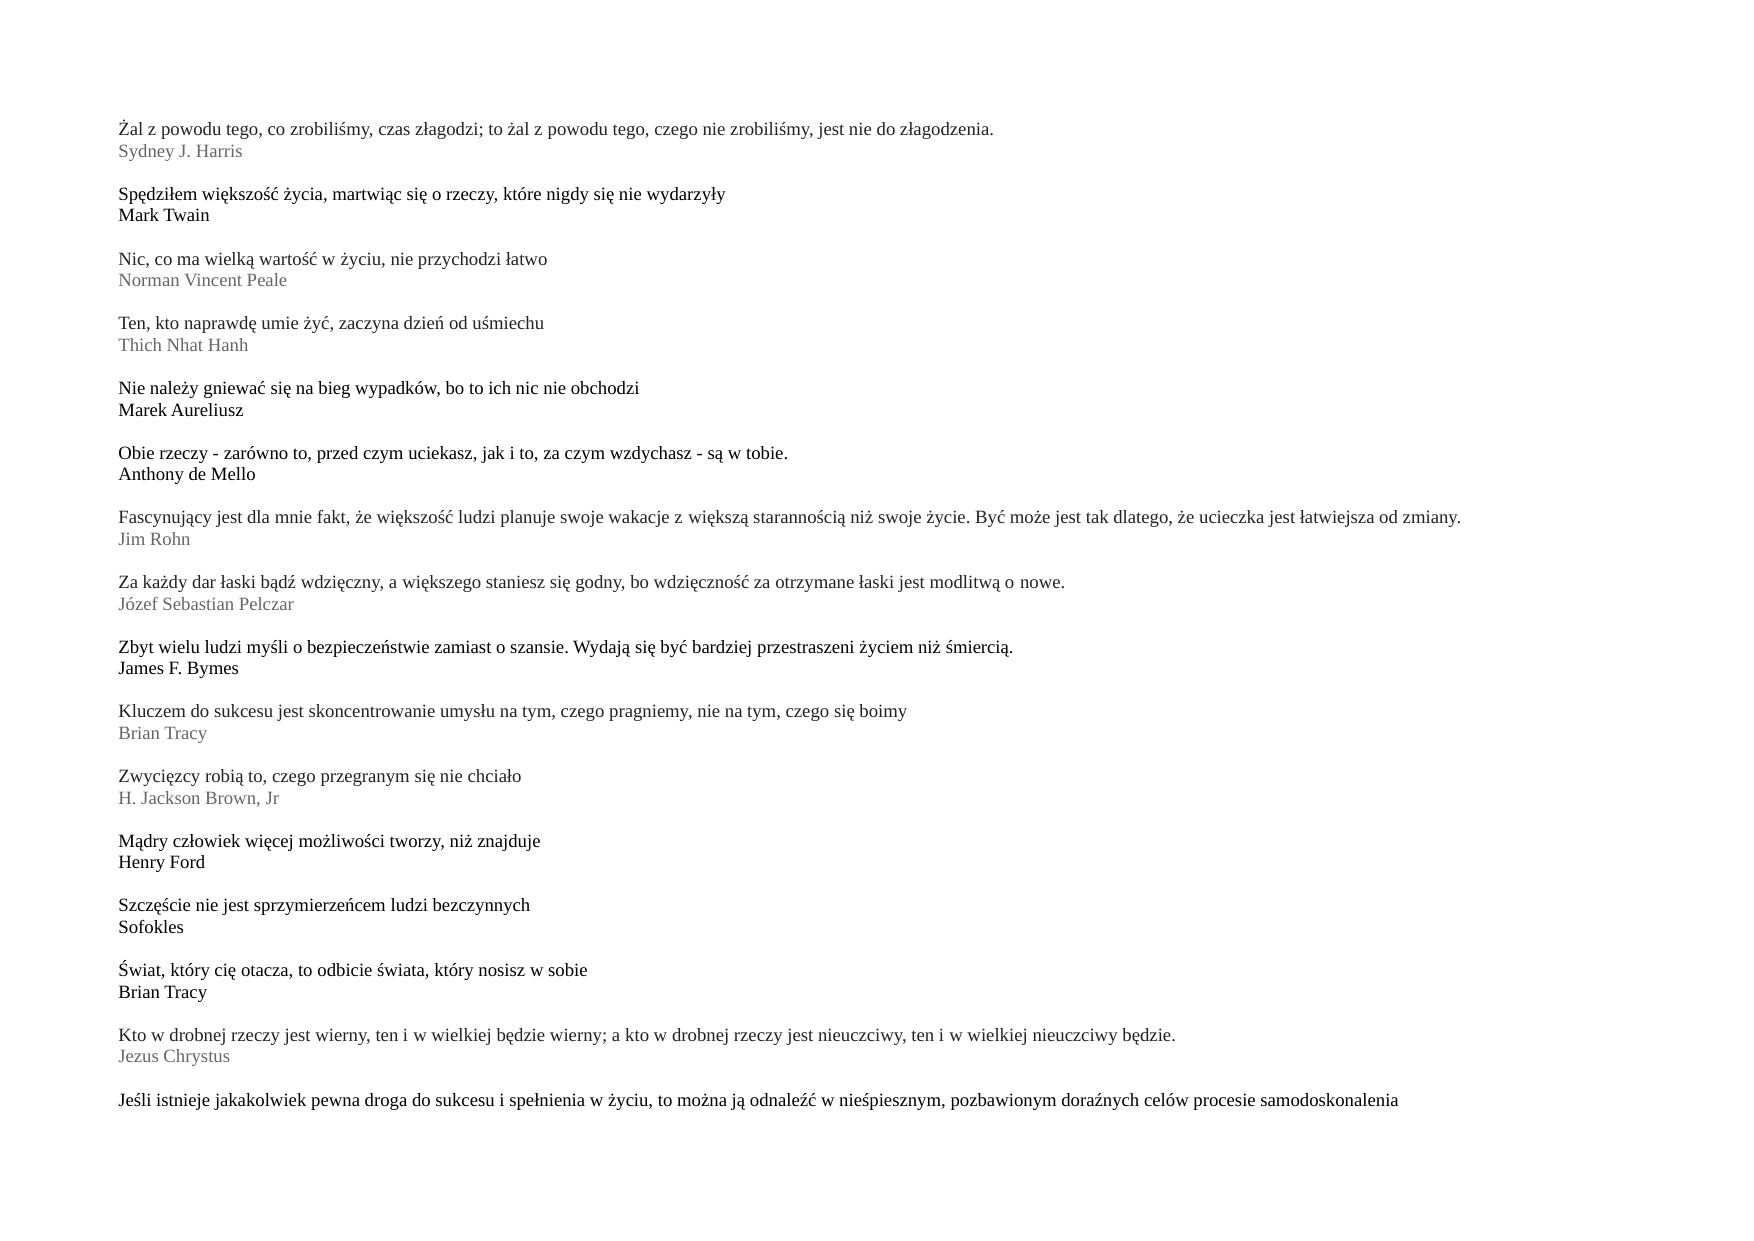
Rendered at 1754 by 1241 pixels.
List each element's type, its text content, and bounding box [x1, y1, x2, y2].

text Brian Tracy [118, 722, 1636, 743]
text Spędziłem większość życia, martwiąc się o rzeczy, które nigdy się nie wydarzyły [118, 183, 1636, 204]
text Sofokles [118, 916, 1636, 937]
text Świat, który cię otacza, to odbicie świata, który nosisz w sobie [118, 959, 1636, 981]
text James F. Bymes [118, 657, 1636, 679]
text Norman Vincent Peale [118, 269, 1636, 291]
text Nic, co ma wielką wartość w życiu, nie przychodzi łatwo [118, 247, 1636, 269]
text Zbyt wielu ludzi myśli o bezpieczeństwie zamiast o szansie. Wydają się być bardziej przestraszeni życiem niż śmiercią. [118, 636, 1636, 657]
text Henry Ford [118, 851, 1636, 873]
text Jim Rohn [118, 528, 1636, 549]
text Nie należy gniewać się na bieg wypadków, bo to ich nic nie obchodzi [118, 377, 1636, 398]
text Kto w drobnej rzeczy jest wierny, ten i w wielkiej będzie wierny; a kto w drobnej rzeczy jest nieuczciwy, ten i w wielkiej nieuczciwy będzie. [118, 1024, 1636, 1045]
text Fascynujący jest dla mnie fakt, że większość ludzi planuje swoje wakacje z większą starannością niż swoje życie. Być może jest tak dlatego, że ucieczka jest łatwiejsza od zmiany. [118, 506, 1636, 528]
text Mark Twain [118, 204, 1636, 226]
text Jezus Chrystus [118, 1045, 1636, 1067]
text Anthony de Mello [118, 463, 1636, 485]
text Marek Aureliusz [118, 398, 1636, 420]
text Józef Sebastian Pelczar [118, 592, 1636, 614]
text Szczęście nie jest sprzymierzeńcem ludzi bezczynnych [118, 894, 1636, 916]
text Thich Nhat Hanh [118, 334, 1636, 355]
text Ten, kto naprawdę umie żyć, zaczyna dzień od uśmiechu [118, 312, 1636, 334]
text Brian Tracy [118, 981, 1636, 1002]
text Kluczem do sukcesu jest skoncentrowanie umysłu na tym, czego pragniemy, nie na tym, czego się boimy [118, 700, 1636, 722]
text Obie rzeczy - zarówno to, przed czym uciekasz, jak i to, za czym wzdychasz - są w tobie. [118, 442, 1636, 463]
text H. Jackson Brown, Jr [118, 787, 1636, 808]
text Mądry człowiek więcej możliwości tworzy, niż znajduje [118, 830, 1636, 851]
text Zwycięzcy robią to, czego przegranym się nie chciało [118, 765, 1636, 787]
text Jeśli istnieje jakakolwiek pewna droga do sukcesu i spełnienia w życiu, to można ją odnaleźć w nieśpiesznym, pozbawionym doraźnych celów procesie samodoskonalenia [118, 1088, 1636, 1110]
text Żal z powodu tego, co zrobiliśmy, czas złagodzi; to żal z powodu tego, czego nie zrobiliśmy, jest nie do złagodzenia. [118, 118, 1636, 140]
text Sydney J. Harris [118, 140, 1636, 161]
text Za każdy dar łaski bądź wdzięczny, a większego staniesz się godny, bo wdzięczność za otrzymane łaski jest modlitwą o nowe. [118, 571, 1636, 592]
